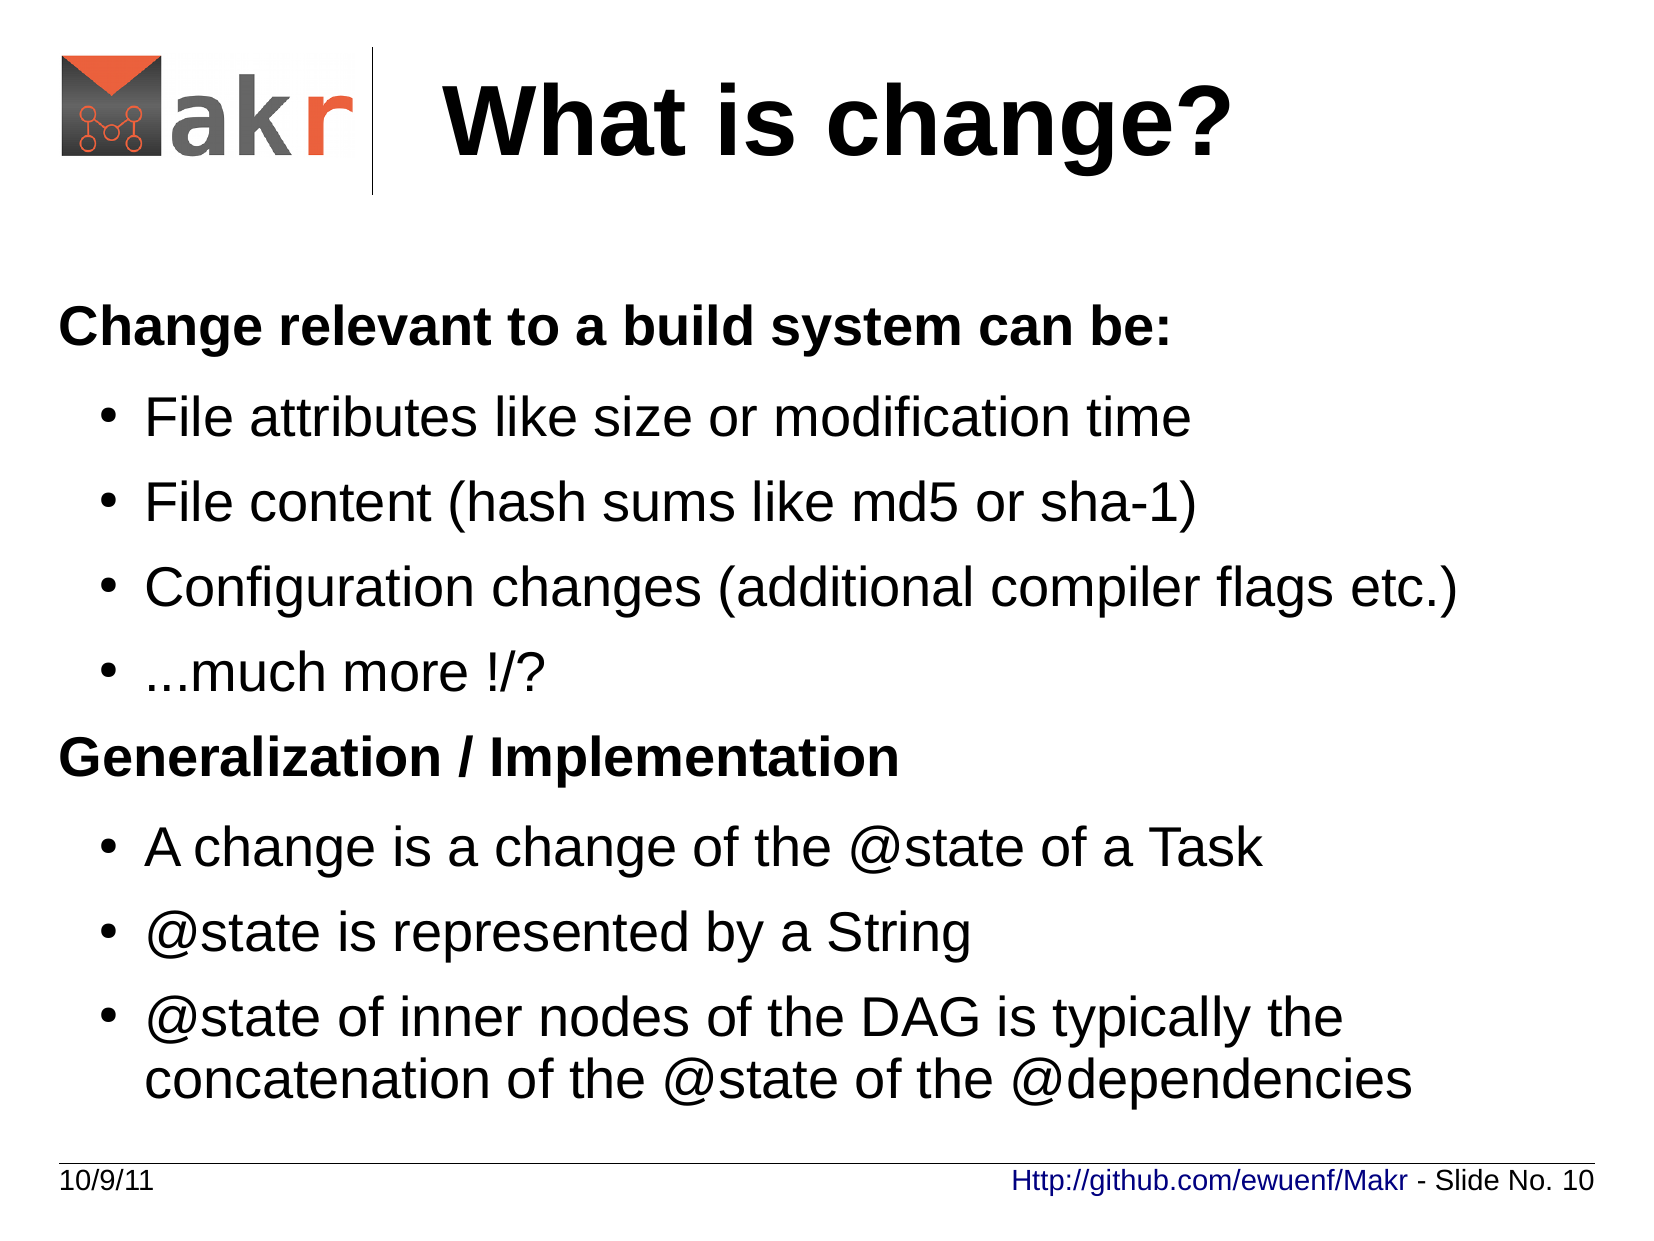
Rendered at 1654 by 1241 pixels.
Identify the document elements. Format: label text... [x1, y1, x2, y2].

picture [59, 53, 355, 158]
list Change relevant to a build system can be: File attributes like size or modification time File content (hash sums like md5 or sha-1) Configuration changes (additional compiler flags etc.) ...much more !/? Generalization / Implementation A change is a change of the @state of a Task @state is represented by a String @state of inner nodes of the DAG is typically the concatenation of the @state of the @dependencies [59, 295, 1595, 1114]
title What is change? [442, 65, 1607, 177]
